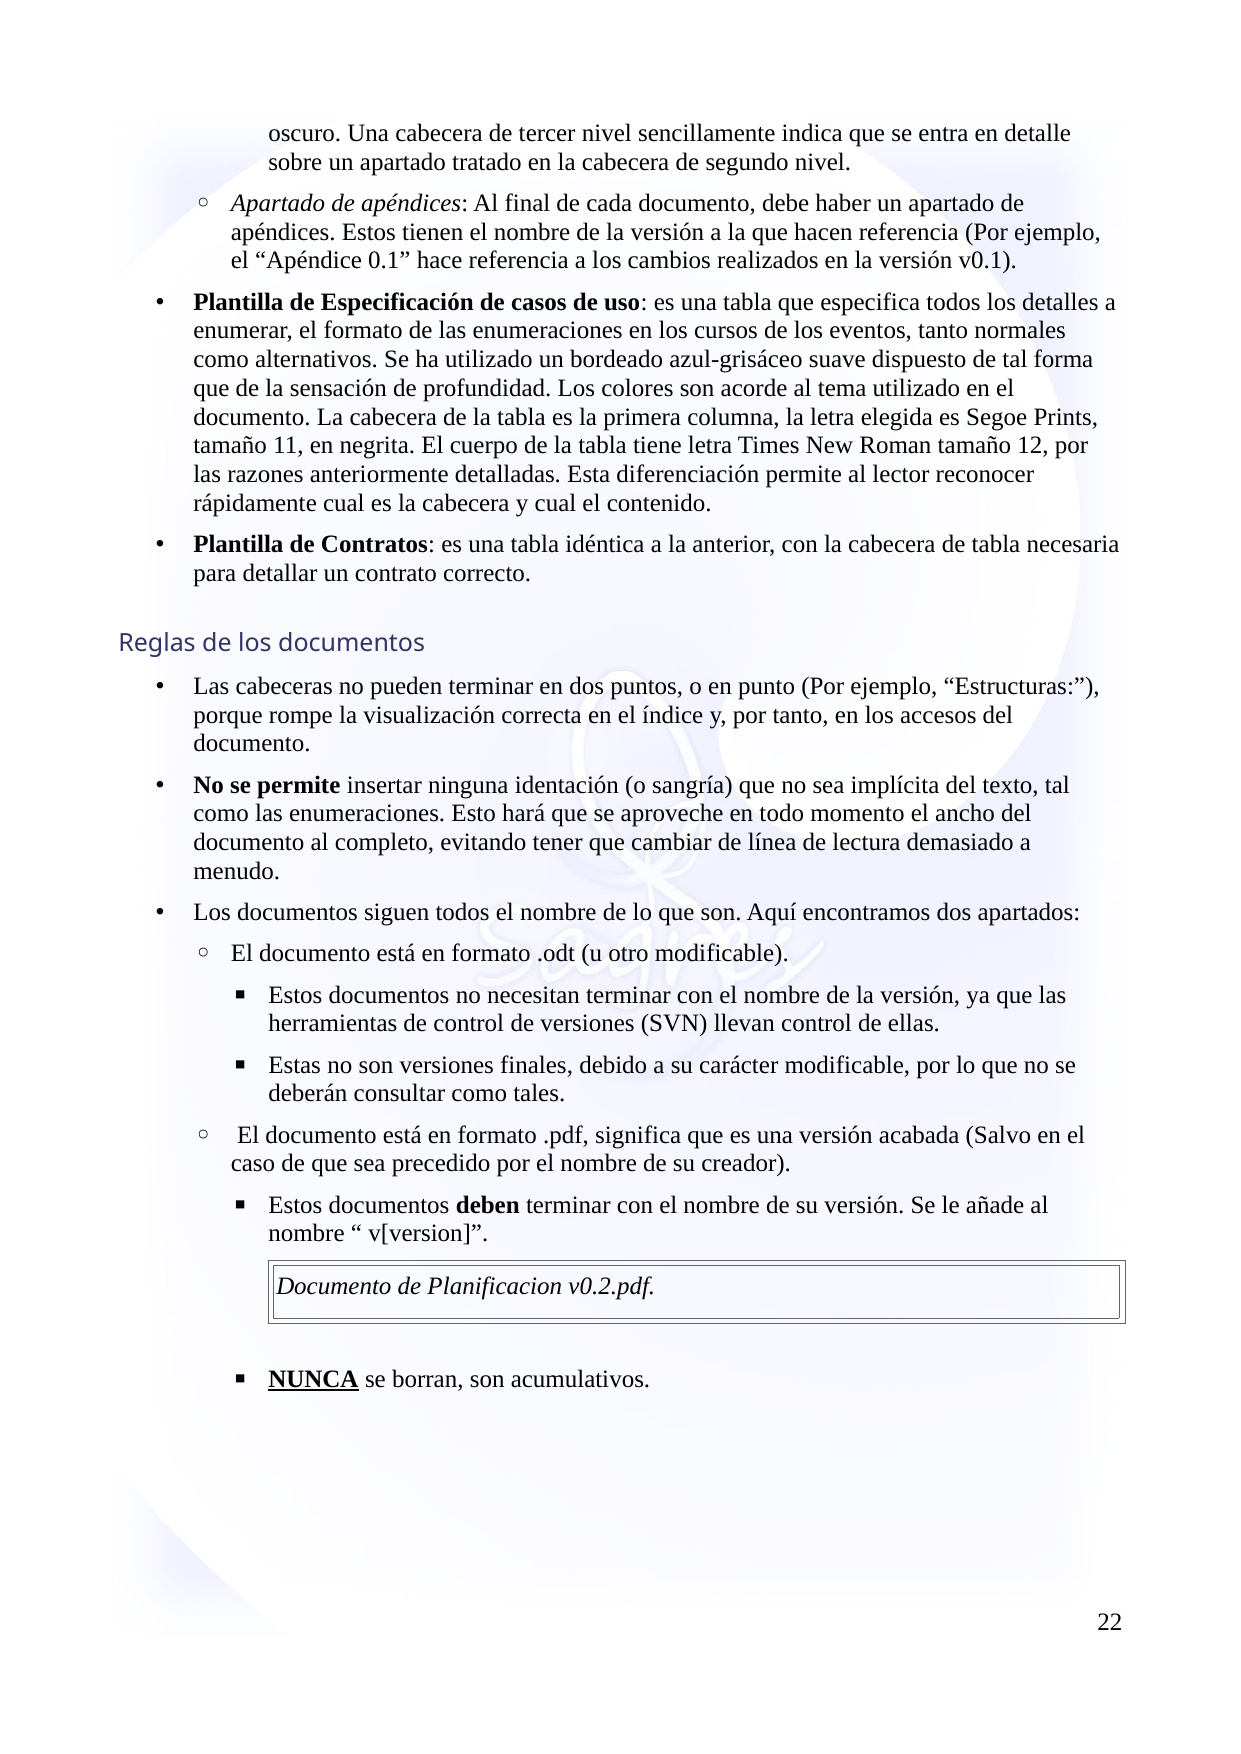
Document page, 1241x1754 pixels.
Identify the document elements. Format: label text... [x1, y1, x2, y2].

picture [118, 118, 1122, 624]
list Estos documentos no necesitan terminar con el nombre de la versión, ya que las herramientas de control de versiones (SVN) llevan control de ellas. [231, 980, 1122, 1037]
list El documento está en formato .pdf, significa que es una versión acabada (Salvo en el caso de que sea precedido por el nombre de su creador). [193, 1120, 1122, 1177]
list Estos documentos deben terminar con el nombre de su versión. Se le añade al nombre “ v[version]”. [231, 1190, 1122, 1247]
list Los documentos siguen todos el nombre de lo que son. Aquí encontramos dos apartados: [156, 897, 1122, 926]
list El documento está en formato .odt (u otro modificable). [193, 938, 1122, 967]
list Apartado de apéndices: Al final de cada documento, debe haber un apartado de apéndices. Estos tienen el nombre de la versión a la que hacen referencia (Por ejemplo, el “Apéndice 0.1” hace referencia a los cambios realizados en la versión v0.1). [193, 188, 1122, 274]
list Estas no son versiones finales, debido a su carácter modificable, por lo que no se deberán consultar como tales. [231, 1050, 1122, 1107]
table_header Documento de Planificacion v0.2.pdf. [270, 1261, 1122, 1318]
list Las cabeceras no pueden terminar en dos puntos, o en punto (Por ejemplo, “Estructuras:”), porque rompe la visualización correcta en el índice y, por tanto, en los accesos del documento. [156, 671, 1122, 757]
list Plantilla de Contratos: es una tabla idéntica a la anterior, con la cabecera de tabla necesaria para detallar un contrato correcto. [156, 529, 1122, 587]
list NUNCA se borran, son acumulativos. [231, 1364, 1122, 1393]
list oscuro. Una cabecera de tercer nivel sencillamente indica que se entra en detalle sobre un apartado tratado en la cabecera de segundo nivel. [231, 118, 1122, 176]
subtitle Reglas de los documentos [118, 624, 1122, 658]
picture [118, 658, 1122, 1636]
picture [269, 1261, 1122, 1323]
list Plantilla de Especificación de casos de uso: es una tabla que especifica todos los detalles a enumerar, el formato de las enumeraciones en los cursos de los eventos, tanto normales como alternativos. Se ha utilizado un bordeado azul-grisáceo suave dispuesto de tal forma que de la sensación de profundidad. Los colores son acorde al tema utilizado en el documento. La cabecera de la tabla es la primera columna, la letra elegida es Segoe Prints, tamaño 11, en negrita. El cuerpo de la tabla tiene letra Times New Roman tamaño 12, por las razones anteriormente detalladas. Esta diferenciación permite al lector reconocer rápidamente cual es la cabecera y cual el contenido. [156, 287, 1122, 517]
list No se permite insertar ninguna identación (o sangría) que no sea implícita del texto, tal como las enumeraciones. Esto hará que se aproveche en todo momento el ancho del documento al completo, evitando tener que cambiar de línea de lectura demasiado a menudo. [156, 770, 1122, 885]
